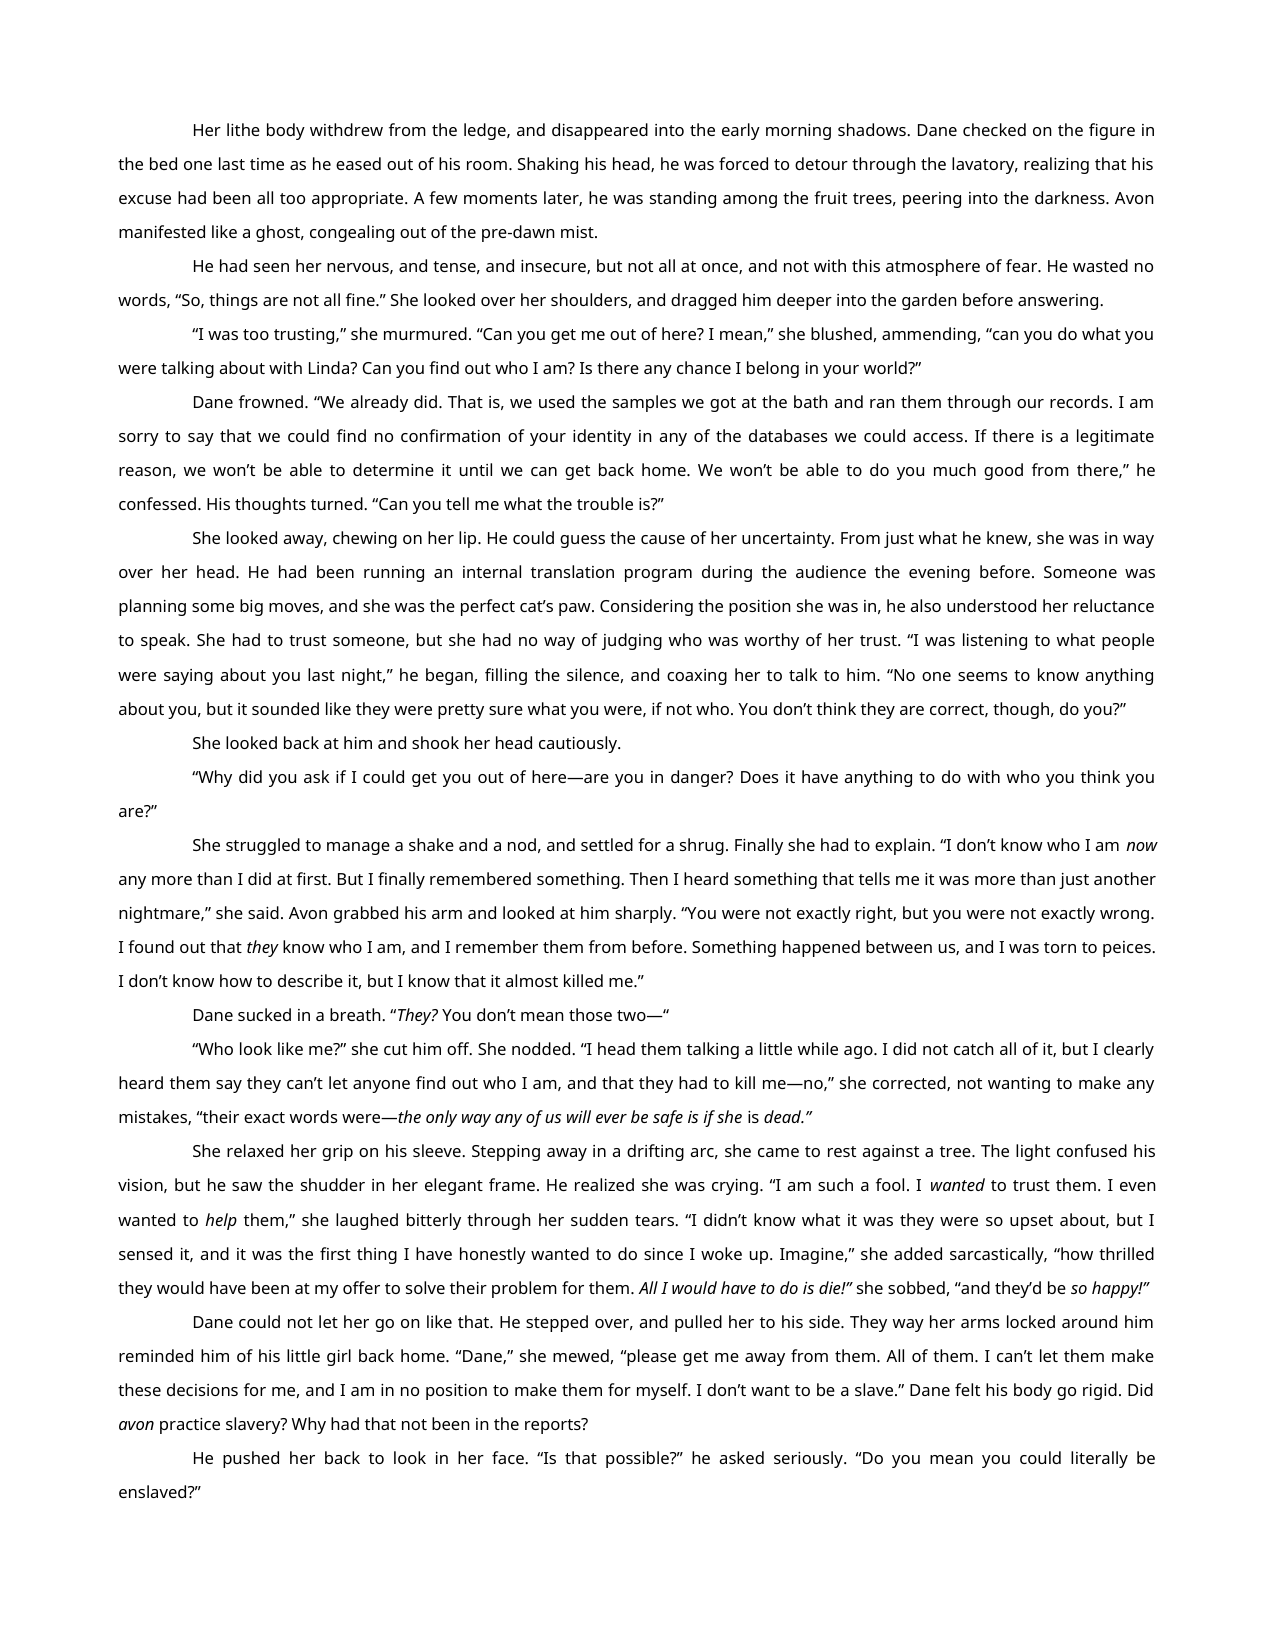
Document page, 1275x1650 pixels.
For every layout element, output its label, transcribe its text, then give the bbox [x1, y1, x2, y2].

text Dane could not let her go on like that. He stepped over, and pulled her to his side. They way her arms locked around him reminded him of his little girl back home. “Dane,” she mewed, “please get me away from them. All of them. I can’t let them make these decisions for me, and I am in no position to make them for myself. I don’t want to be a slave.” Dane felt his body go rigid. Did avon practice slavery? Why had that not been in the reports? [118, 1310, 1157, 1435]
text “Why did you ask if I could get you out of here—are you in danger? Does it have anything to do with who you think you are?” [118, 765, 1157, 822]
text She relaxed her grip on his sleeve. Stepping away in a drifting arc, she came to rest against a tree. The light confused his vision, but he saw the shudder in her elegant frame. He realized she was crying. “I am such a fool. I wanted to trust them. I even wanted to help them,” she laughed bitterly through her sudden tears. “I didn’t know what it was they were so upset about, but I sensed it, and it was the first thing I have honestly wanted to do since I woke up. Imagine,” she added sarcastically, “how thrilled they would have been at my offer to solve their problem for them. All I would have to do is die!” she sobbed, “and they’d be so happy!” [118, 1140, 1157, 1299]
text She looked back at him and shook her head cautiously. [118, 731, 1157, 754]
text She struggled to manage a shake and a nod, and settled for a shrug. Finally she had to explain. “I don’t know who I am now any more than I did at first. But I finally remembered something. Then I heard something that tells me it was more than just another nightmare,” she said. Avon grabbed his arm and looked at him sharply. “You were not exactly right, but you were not exactly wrong. I found out that they know who I am, and I remember them from before. Something happened between us, and I was torn to peices. I don’t know how to describe it, but I know that it almost killed me.” [118, 833, 1157, 992]
text Dane frowned. “We already did. That is, we used the samples we got at the bath and ran them through our records. I am sorry to say that we could find no confirmation of your identity in any of the databases we could access. If there is a legitimate reason, we won’t be able to determine it until we can get back home. We won’t be able to do you much good from there,” he confessed. His thoughts turned. “Can you tell me what the trouble is?” [118, 391, 1157, 516]
text He had seen her nervous, and tense, and insecure, but not all at once, and not with this atmosphere of fear. He wasted no words, “So, things are not all fine.” She looked over her shoulders, and dragged him deeper into the garden before answering. [118, 254, 1157, 311]
text Her lithe body withdrew from the ledge, and disappeared into the early morning shadows. Dane checked on the figure in the bed one last time as he eased out of his room. Shaking his head, he was forced to detour through the lavatory, realizing that his excuse had been all too appropriate. A few moments later, he was standing among the fruit trees, peering into the darkness. Avon manifested like a ghost, congealing out of the pre-dawn mist. [118, 118, 1157, 243]
text He pushed her back to look in her face. “Is that possible?” he asked seriously. “Do you mean you could literally be enslaved?” [118, 1447, 1157, 1503]
text Dane sucked in a breath. “They? You don’t mean those two—“ [118, 1004, 1157, 1026]
text “Who look like me?” she cut him off. She nodded. “I head them talking a little while ago. I did not catch all of it, but I clearly heard them say they can’t let anyone find out who I am, and that they had to kill me—no,” she corrected, not wanting to make any mistakes, “their exact words were—the only way any of us will ever be safe is if she is dead.” [118, 1038, 1157, 1129]
text “I was too trusting,” she murmured. “Can you get me out of here? I mean,” she blushed, ammending, “can you do what you were talking about with Linda? Can you find out who I am? Is there any chance I belong in your world?” [118, 322, 1157, 379]
text She looked away, chewing on her lip. He could guess the cause of her uncertainty. From just what he knew, she was in way over her head. He had been running an internal translation program during the audience the evening before. Someone was planning some big moves, and she was the perfect cat’s paw. Considering the position she was in, he also understood her reluctance to speak. She had to trust someone, but she had no way of judging who was worthy of her trust. “I was listening to what people were saying about you last night,” he began, filling the silence, and coaxing her to talk to him. “No one seems to know anything about you, but it sounded like they were pretty sure what you were, if not who. You don’t think they are correct, though, do you?” [118, 527, 1157, 720]
